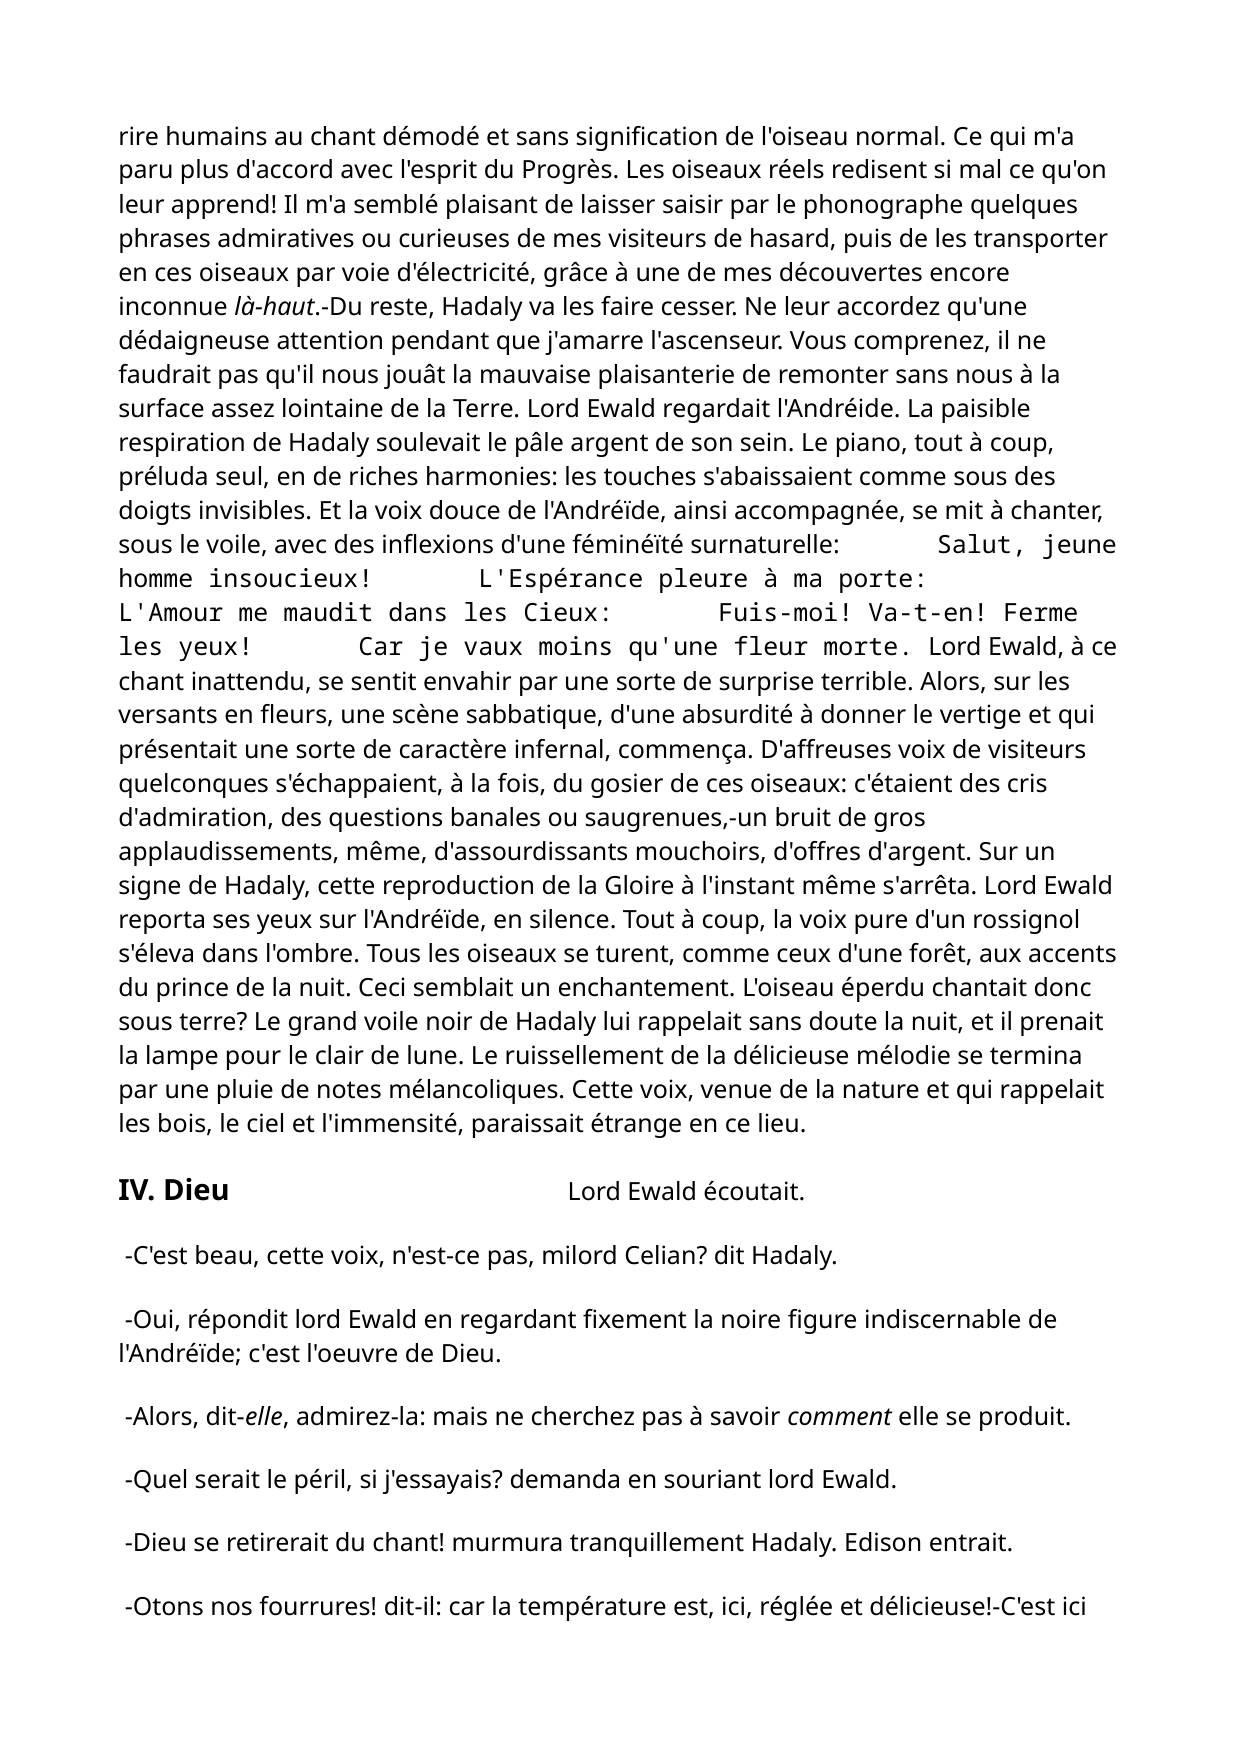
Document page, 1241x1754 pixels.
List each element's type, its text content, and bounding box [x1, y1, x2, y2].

text -Otons nos fourrures! dit-il: car la température est, ici, réglée et délicieuse!-C'est ici [118, 1588, 1122, 1622]
text -Alors, dit-elle, admirez-la: mais ne cherchez pas à savoir comment elle se produit. [118, 1398, 1122, 1433]
text -C'est beau, cette voix, n'est-ce pas, milord Celian? dit Hadaly. [118, 1238, 1122, 1272]
text IV. Dieu Lord Ewald écoutait. [118, 1169, 1122, 1209]
text -Dieu se retirerait du chant! murmura tranquillement Hadaly. Edison entrait. [118, 1525, 1122, 1559]
text -Quel serait le péril, si j'essayais? demanda en souriant lord Ewald. [118, 1462, 1122, 1496]
text -Oui, répondit lord Ewald en regardant fixement la noire figure indiscernable de l'Andréïde; c'est l'oeuvre de Dieu. [118, 1301, 1122, 1369]
text rire humains au chant démodé et sans signification de l'oiseau normal. Ce qui m'a paru plus d'accord avec l'esprit du Progrès. Les oiseaux réels redisent si mal ce qu'on leur apprend! Il m'a semblé plaisant de laisser saisir par le phonographe quelques phrases admiratives ou curieuses de mes visiteurs de hasard, puis de les transporter en ces oiseaux par voie d'électricité, grâce à une de mes découvertes encore inconnue là-haut.-Du reste, Hadaly va les faire cesser. Ne leur accordez qu'une dédaigneuse attention pendant que j'amarre l'ascenseur. Vous comprenez, il ne faudrait pas qu'il nous jouât la mauvaise plaisanterie de remonter sans nous à la surface assez lointaine de la Terre. Lord Ewald regardait l'Andréide. La paisible respiration de Hadaly soulevait le pâle argent de son sein. Le piano, tout à coup, préluda seul, en de riches harmonies: les touches s'abaissaient comme sous des doigts invisibles. Et la voix douce de l'Andréïde, ainsi accompagnée, se mit à chanter, sous le voile, avec des inflexions d'une féminéïté surnaturelle: Salut, jeune homme insoucieux! L'Espérance pleure à ma porte: L'Amour me maudit dans les Cieux: Fuis-moi! Va-t-en! Ferme les yeux! Car je vaux moins qu'une fleur morte. Lord Ewald, à ce chant inattendu, se sentit envahir par une sorte de surprise terrible. Alors, sur les versants en fleurs, une scène sabbatique, d'une absurdité à donner le vertige et qui présentait une sorte de caractère infernal, commença. D'affreuses voix de visiteurs quelconques s'échappaient, à la fois, du gosier de ces oiseaux: c'étaient des cris d'admiration, des questions banales ou saugrenues,-un bruit de gros applaudissements, même, d'assourdissants mouchoirs, d'offres d'argent. Sur un signe de Hadaly, cette reproduction de la Gloire à l'instant même s'arrêta. Lord Ewald reporta ses yeux sur l'Andréïde, en silence. Tout à coup, la voix pure d'un rossignol s'éleva dans l'ombre. Tous les oiseaux se turent, comme ceux d'une forêt, aux accents du prince de la nuit. Ceci semblait un enchantement. L'oiseau éperdu chantait donc sous terre? Le grand voile noir de Hadaly lui rappelait sans doute la nuit, et il prenait la lampe pour le clair de lune. Le ruissellement de la délicieuse mélodie se termina par une pluie de notes mélancoliques. Cette voix, venue de la nature et qui rappelait les bois, le ciel et l'immensité, paraissait étrange en ce lieu. [118, 118, 1122, 1140]
